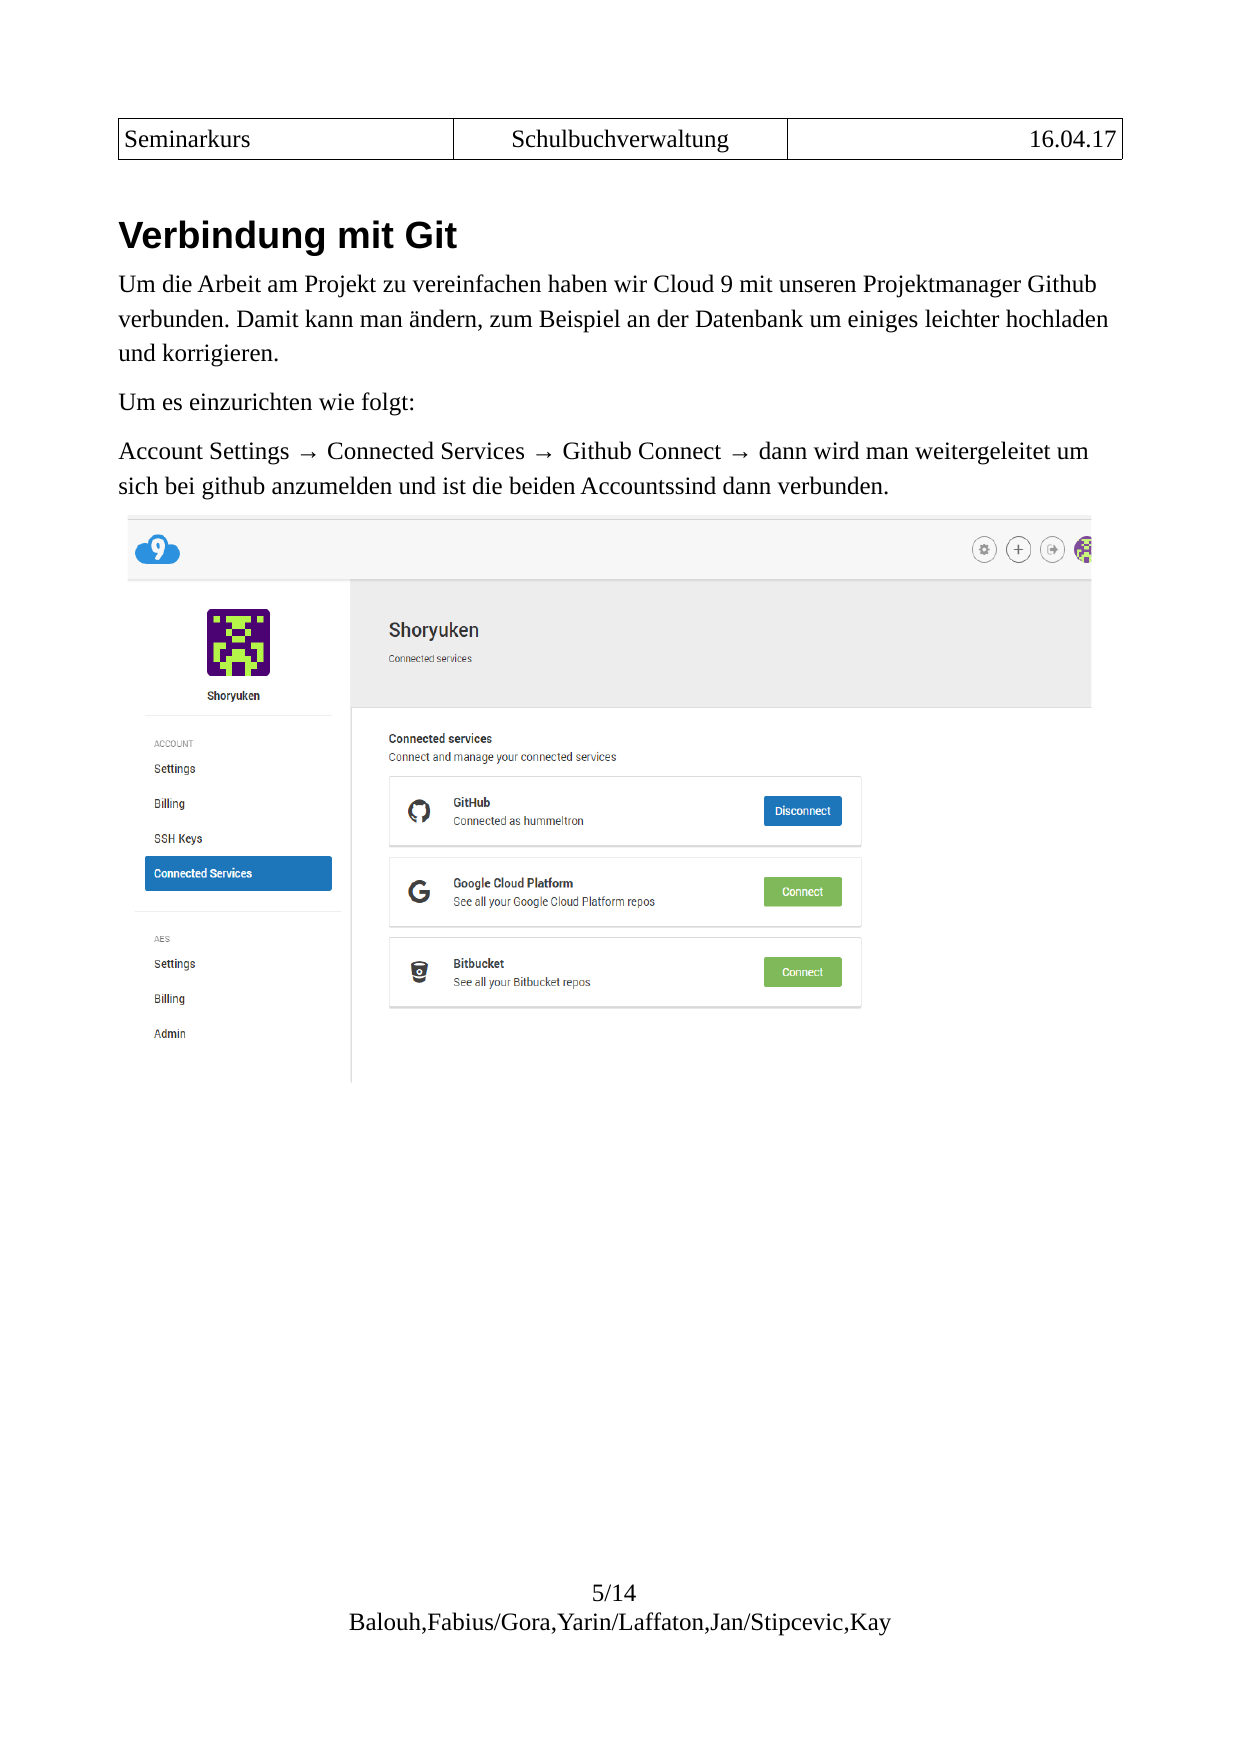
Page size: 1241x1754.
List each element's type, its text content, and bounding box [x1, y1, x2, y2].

text Um es einzurichten wie folgt: [118, 387, 1122, 416]
picture [127, 515, 1092, 1083]
text Account Settings → Connected Services → Github Connect → dann wird man weitergeleitet um sich bei github anzumelden und ist die beiden Accountssind dann verbunden. [118, 436, 1122, 499]
subtitle Verbindung mit Git [118, 213, 1122, 257]
text Um die Arbeit am Projekt zu vereinfachen haben wir Cloud 9 mit unseren Projektmanager Github verbunden. Damit kann man ändern, zum Beispiel an der Datenbank um einiges leichter hochladen und korrigieren. [118, 269, 1122, 367]
